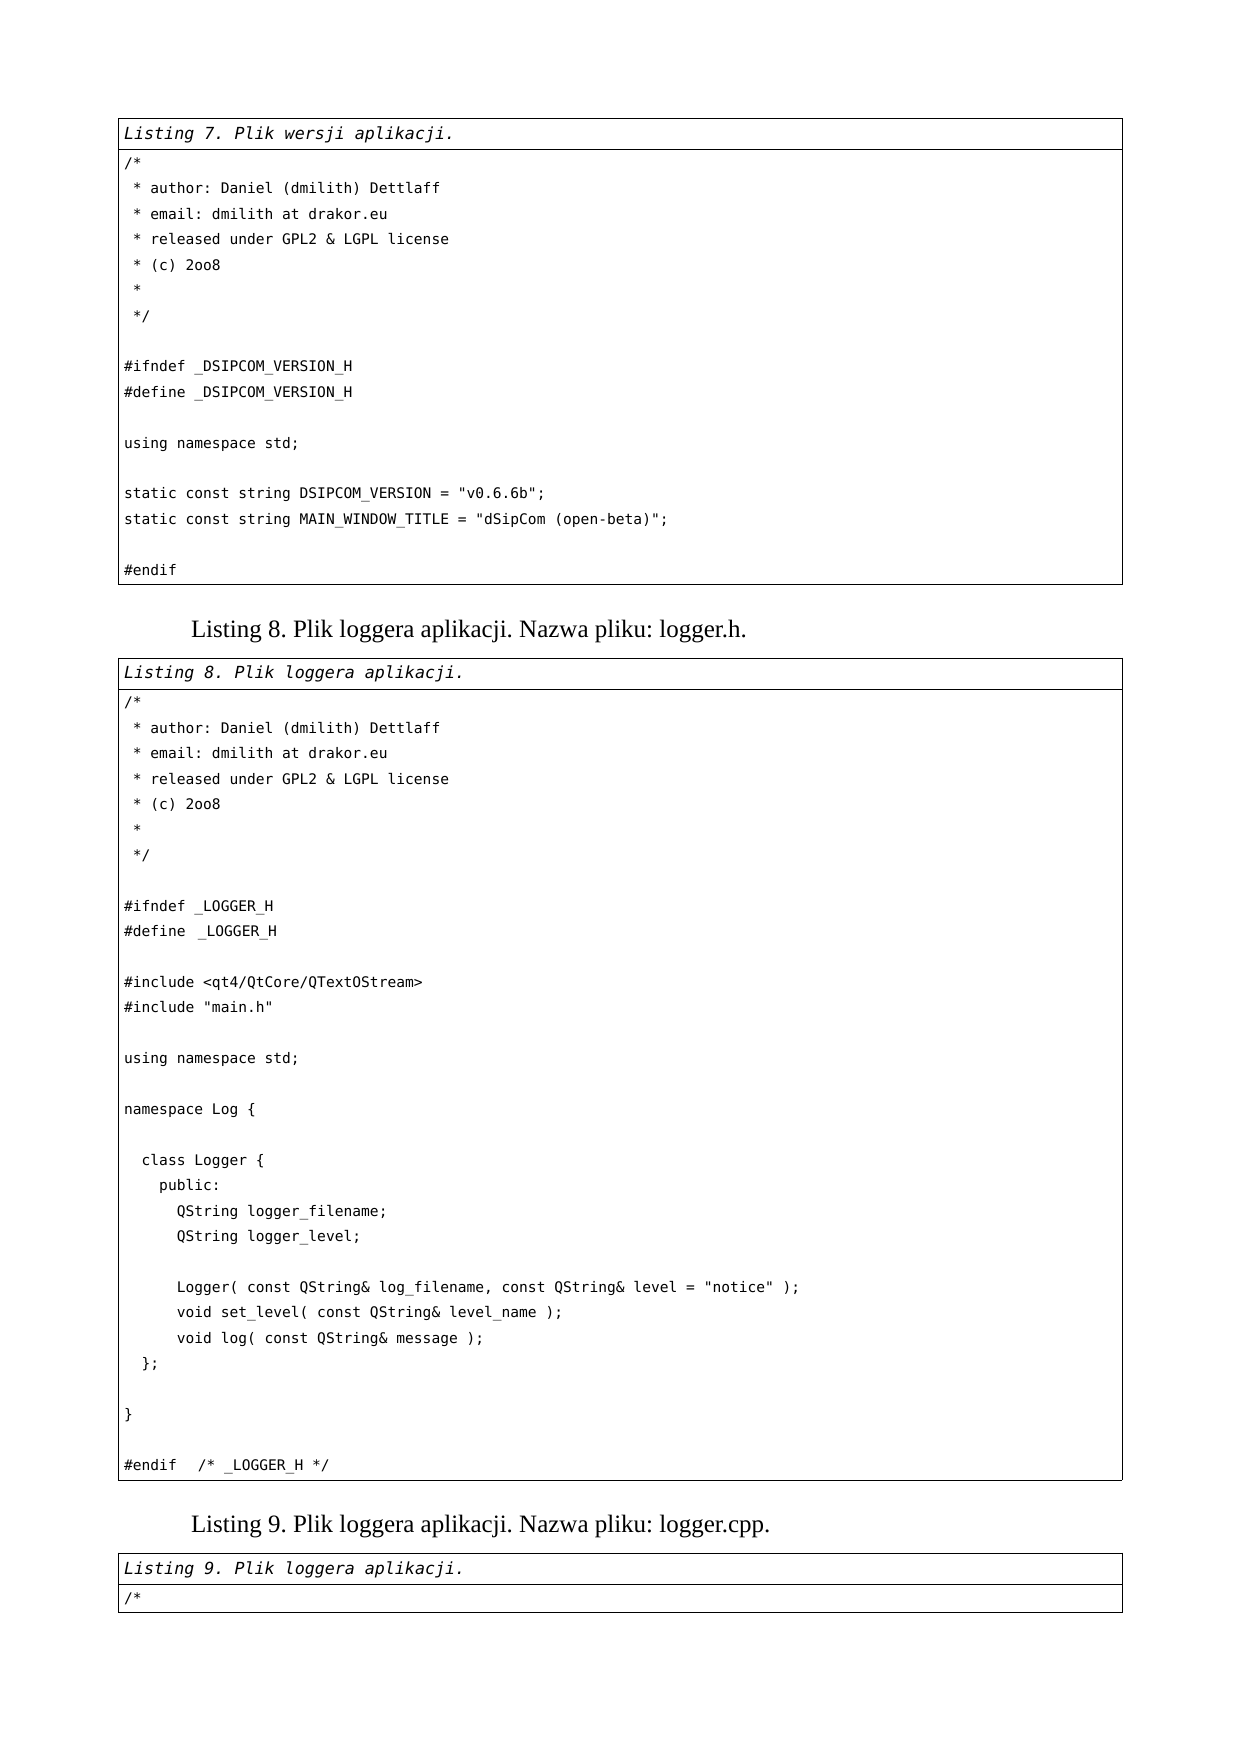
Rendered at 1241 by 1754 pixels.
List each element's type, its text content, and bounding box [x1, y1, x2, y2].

table_header Listing 8. Plik loggera aplikacji. [119, 659, 1122, 688]
text Listing 9. Plik loggera aplikacji. Nazwa pliku: logger.cpp. [118, 1509, 1122, 1538]
table_header Listing 9. Plik loggera aplikacji. [119, 1554, 1122, 1584]
table_cell /* * author: Daniel (dmilith) Dettlaff * email: dmilith at drakor.eu * released under GPL2 & LGPL license * (c) 2oo8 * */ #ifndef _DSIPCOM_VERSION_H #define _DSIPCOM_VERSION_H using namespace std; static const string DSIPCOM_VERSION = "v0.6.6b"; static const string MAIN_WINDOW_TITLE = "dSipCom (open-beta)"; #endif [119, 150, 1122, 584]
table_header Listing 7. Plik wersji aplikacji. [119, 119, 1122, 149]
table_cell /* [119, 1585, 1122, 1612]
text Listing 8. Plik loggera aplikacji. Nazwa pliku: logger.h. [118, 614, 1122, 643]
table_cell /* * author: Daniel (dmilith) Dettlaff * email: dmilith at drakor.eu * released under GPL2 & LGPL license * (c) 2oo8 * */ #ifndef _LOGGER_H #define _LOGGER_H #include <qt4/QtCore/QTextOStream> #include "main.h" using namespace std; namespace Log { class Logger { public: QString logger_filename; QString logger_level; Logger( const QString& log_filename, const QString& level = "notice" ); void set_level( const QString& level_name ); void log( const QString& message ); }; } #endif /* _LOGGER_H */ [119, 690, 1122, 1479]
